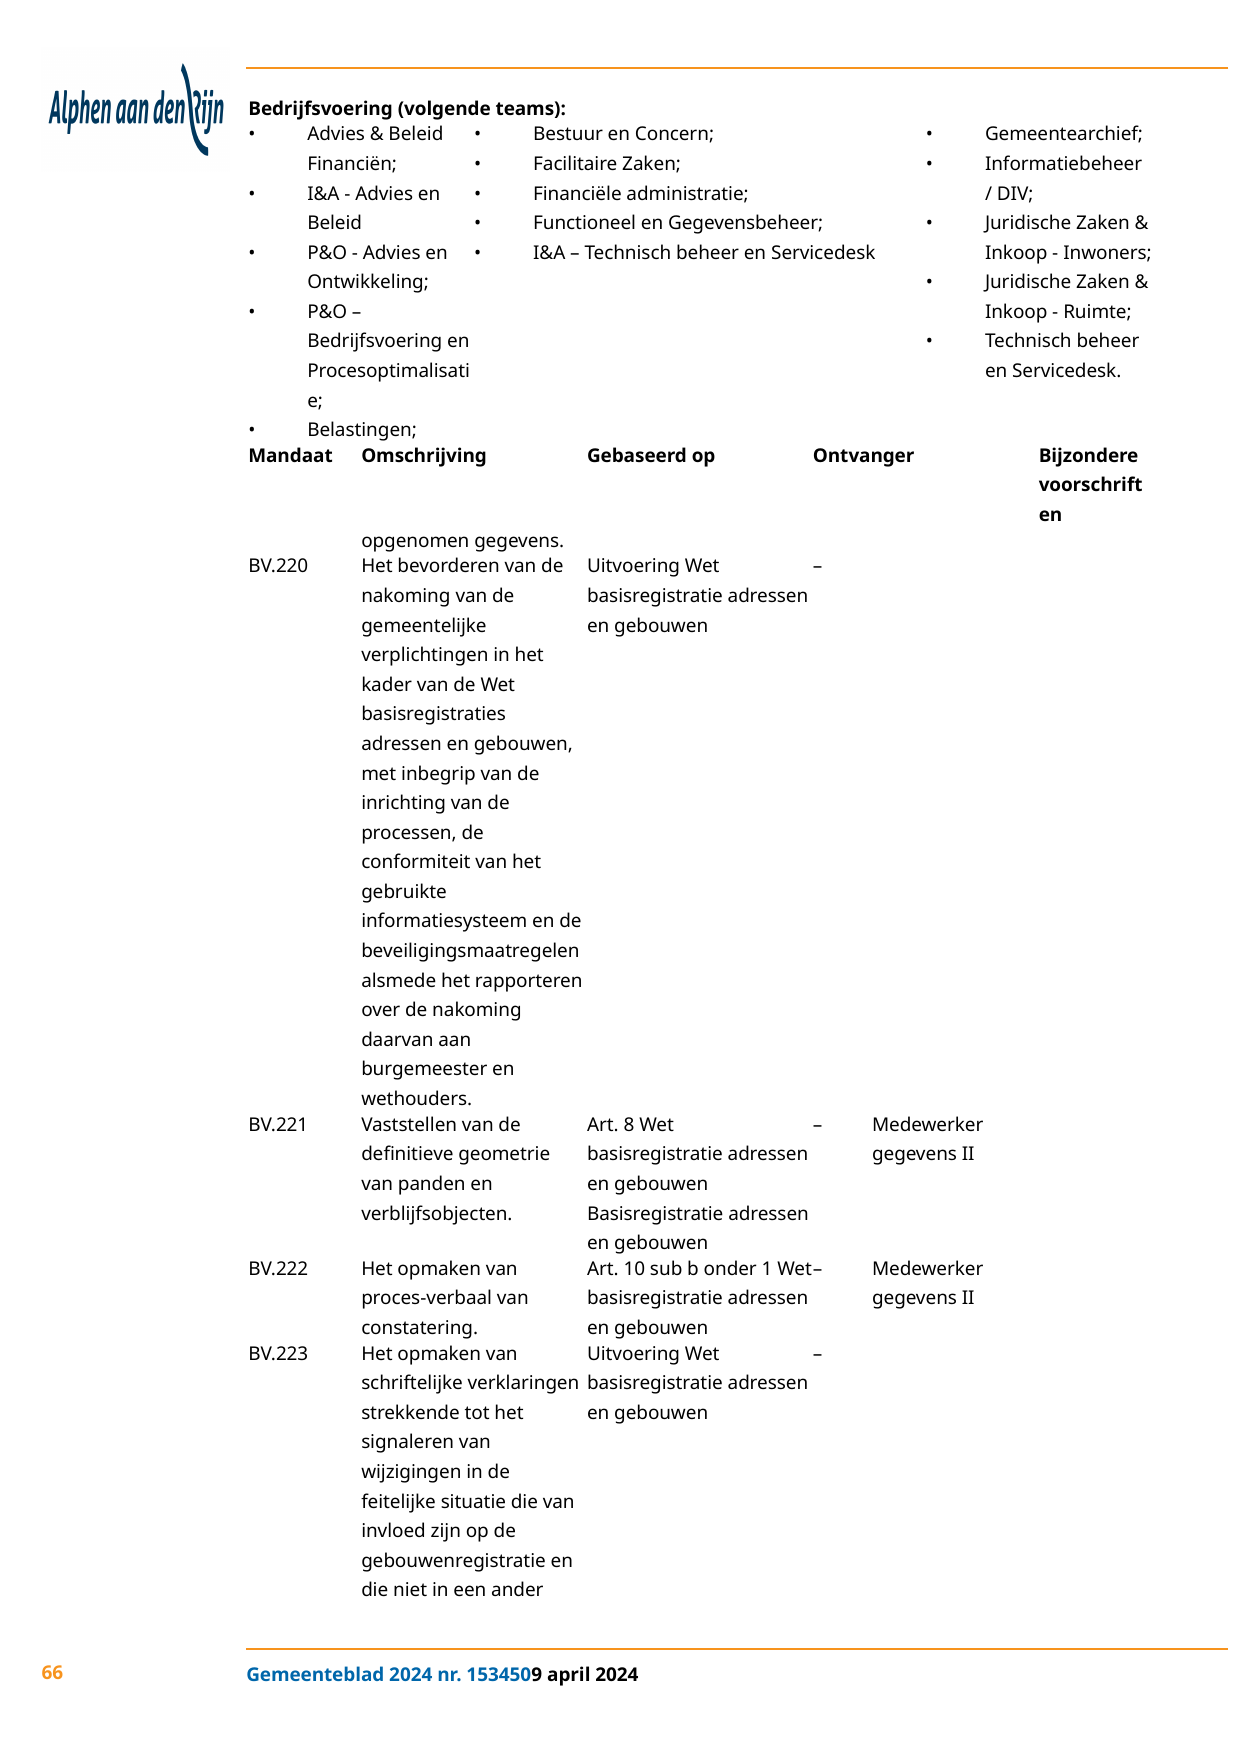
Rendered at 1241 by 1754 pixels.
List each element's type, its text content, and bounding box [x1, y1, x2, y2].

table_cell Bestuur en Concern; Facilitaire Zaken; Financiële administratie; Functioneel en Gegevensbeheer; I&A – Technisch beheer en Servicedesk [474, 121, 926, 442]
table_cell [813, 553, 1038, 1111]
table_cell Vaststellen van de definitieve geometrie van panden en verblijfsobjecten. [361, 1111, 587, 1255]
table_cell [1039, 1340, 1152, 1602]
table_cell [1039, 527, 1152, 553]
table_header Bedrijfsvoering (volgende teams): [248, 95, 700, 121]
table_cell BV.223 [248, 1340, 361, 1602]
table_cell Het opmaken van schriftelijke verklaringen strekkende tot het signaleren van wijzigingen in de feitelijke situatie die van invloed zijn op de gebouwenregistratie en die niet in een ander [361, 1340, 587, 1602]
table_cell [813, 1340, 1038, 1602]
table_cell Mandaat [248, 442, 361, 527]
table_cell Uitvoering Wet basisregistratie adressen en gebouwen [587, 1340, 813, 1602]
table_cell [248, 527, 361, 553]
table_cell Omschrijving [361, 442, 587, 527]
table_cell Bijzondere voorschriften [1039, 442, 1152, 527]
table_cell Art. 10 sub b onder 1 Wet basisregistratie adressen en gebouwen [587, 1255, 813, 1340]
table_cell Ontvanger [813, 442, 1038, 527]
table_cell BV.221 [248, 1111, 361, 1255]
picture [41, 47, 231, 172]
table_cell [1039, 553, 1152, 1111]
table_cell [1039, 1111, 1152, 1255]
table_cell [587, 527, 813, 553]
table_cell [1039, 1255, 1152, 1340]
table_cell Gebaseerd op [587, 442, 813, 527]
table_cell Medewerker gegevens II [813, 1111, 1038, 1255]
table_cell opgenomen gegevens. [361, 527, 587, 553]
table_cell Art. 8 Wet basisregistratie adressen en gebouwen Basisregistratie adressen en gebouwen [587, 1111, 813, 1255]
table_cell Het bevorderen van de nakoming van de gemeentelijke verplichtingen in het kader van de Wet basisregistraties adressen en gebouwen, met inbegrip van de inrichting van de processen, de conformiteit van het gebruikte informatiesysteem en de beveiligingsmaatregelen alsmede het rapporteren over de nakoming daarvan aan burgemeester en wethouders. [361, 553, 587, 1111]
table_cell BV.220 [248, 553, 361, 1111]
table_cell Gemeentearchief; Informatiebeheer / DIV; Juridische Zaken & Inkoop - Inwoners; Juridische Zaken & Inkoop - Ruimte; Technisch beheer en Servicedesk. [926, 121, 1152, 442]
table_cell BV.222 [248, 1255, 361, 1340]
table_cell Uitvoering Wet basisregistratie adressen en gebouwen [587, 553, 813, 1111]
table_header [700, 95, 1152, 121]
table_cell Advies & Beleid Financiën; I&A - Advies en Beleid P&O - Advies en Ontwikkeling; P&O – Bedrijfsvoering en Procesoptimalisatie; Belastingen; [248, 121, 474, 442]
table_cell [813, 527, 1038, 553]
table_cell Het opmaken van proces-verbaal van constatering. [361, 1255, 587, 1340]
table_cell Medewerker gegevens II [813, 1255, 1038, 1340]
